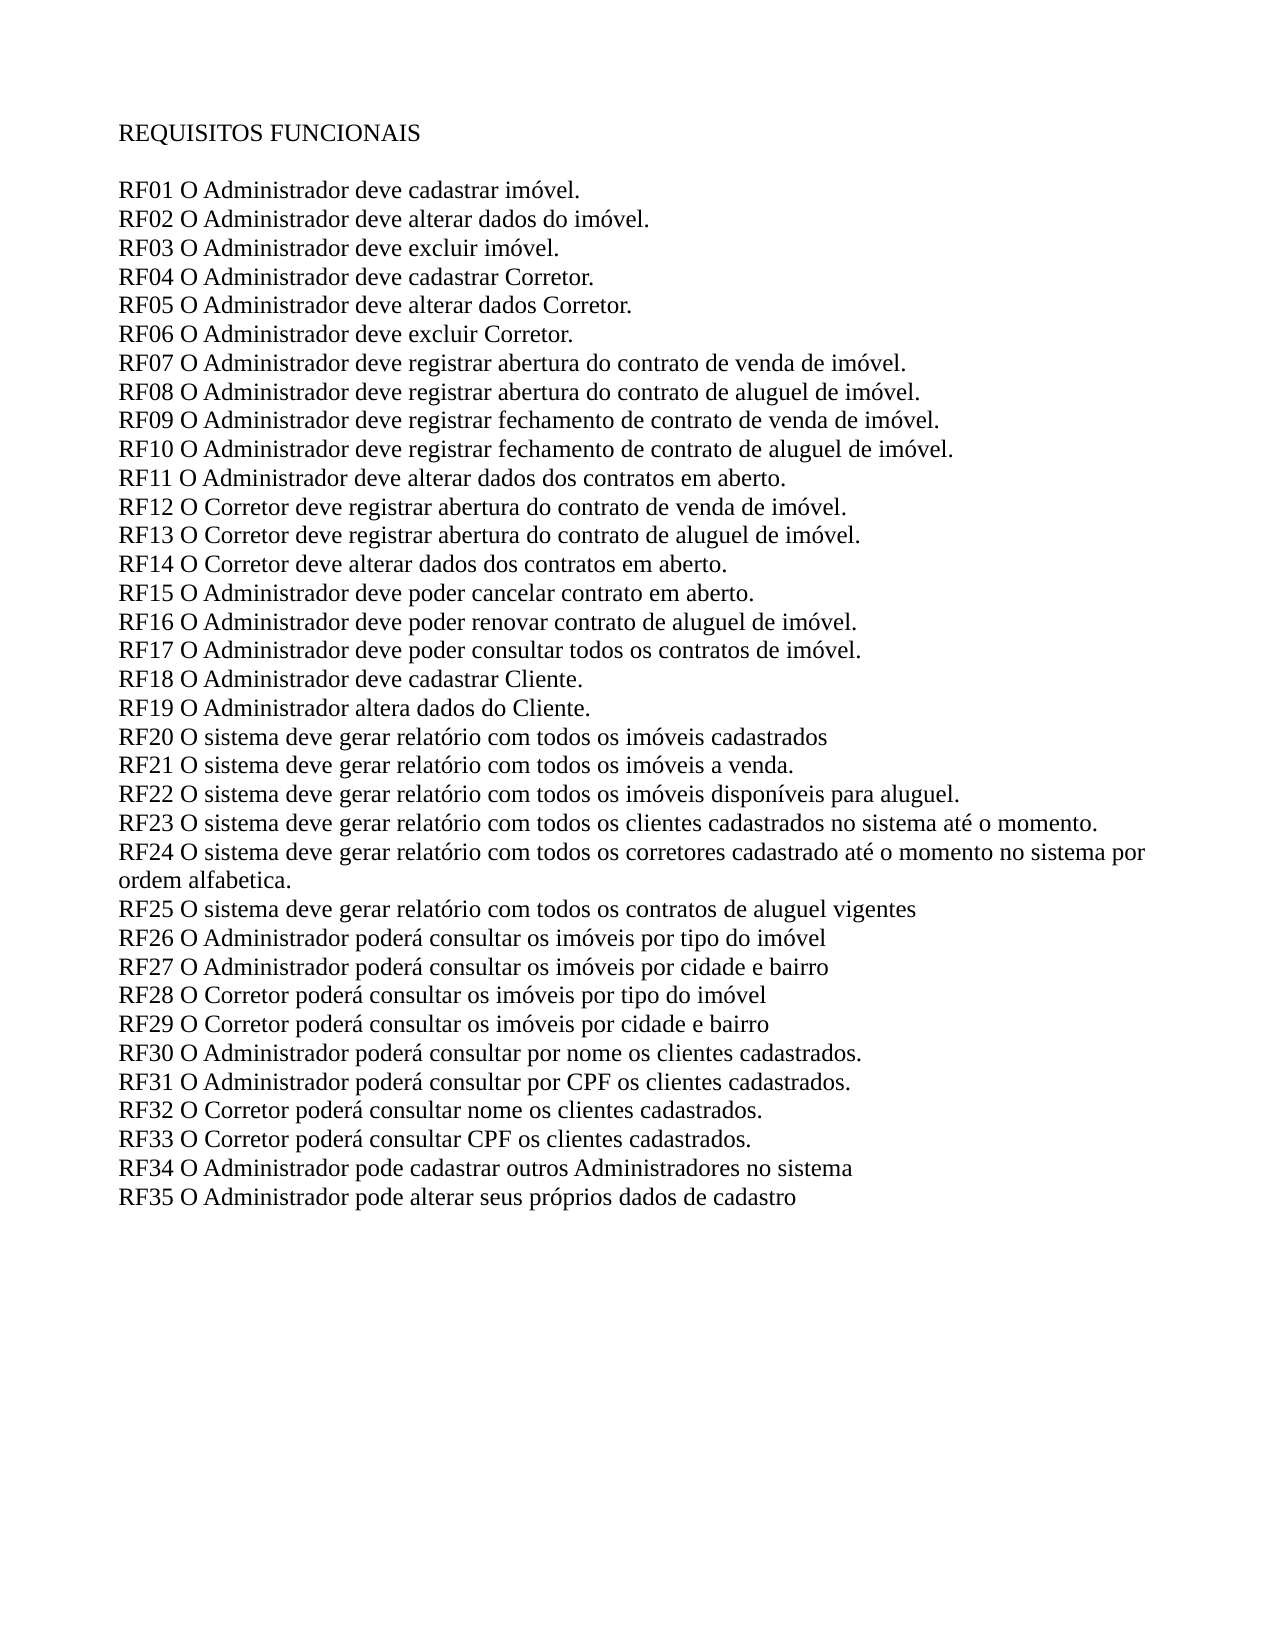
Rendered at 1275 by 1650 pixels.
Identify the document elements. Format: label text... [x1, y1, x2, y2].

text RF14 O Corretor deve alterar dados dos contratos em aberto. [118, 549, 1157, 578]
text RF18 O Administrador deve cadastrar Cliente. [118, 664, 1157, 693]
text RF30 O Administrador poderá consultar por nome os clientes cadastrados. [118, 1038, 1157, 1067]
text RF26 O Administrador poderá consultar os imóveis por tipo do imóvel [118, 923, 1157, 952]
text RF32 O Corretor poderá consultar nome os clientes cadastrados. [118, 1096, 1157, 1124]
text RF05 O Administrador deve alterar dados Corretor. [118, 291, 1157, 319]
text RF17 O Administrador deve poder consultar todos os contratos de imóvel. [118, 636, 1157, 664]
text RF07 O Administrador deve registrar abertura do contrato de venda de imóvel. [118, 348, 1157, 377]
text RF06 O Administrador deve excluir Corretor. [118, 319, 1157, 348]
text RF24 O sistema deve gerar relatório com todos os corretores cadastrado até o momento no sistema por ordem alfabetica. [118, 837, 1157, 894]
text RF02 O Administrador deve alterar dados do imóvel. [118, 204, 1157, 233]
text RF08 O Administrador deve registrar abertura do contrato de aluguel de imóvel. [118, 377, 1157, 406]
text RF12 O Corretor deve registrar abertura do contrato de venda de imóvel. [118, 492, 1157, 521]
text RF03 O Administrador deve excluir imóvel. [118, 233, 1157, 262]
text RF29 O Corretor poderá consultar os imóveis por cidade e bairro [118, 1009, 1157, 1038]
text RF34 O Administrador pode cadastrar outros Administradores no sistema [118, 1153, 1157, 1182]
text RF16 O Administrador deve poder renovar contrato de aluguel de imóvel. [118, 607, 1157, 636]
text RF13 O Corretor deve registrar abertura do contrato de aluguel de imóvel. [118, 521, 1157, 549]
text RF11 O Administrador deve alterar dados dos contratos em aberto. [118, 463, 1157, 492]
text RF21 O sistema deve gerar relatório com todos os imóveis a venda. [118, 751, 1157, 779]
text RF25 O sistema deve gerar relatório com todos os contratos de aluguel vigentes [118, 894, 1157, 923]
text RF28 O Corretor poderá consultar os imóveis por tipo do imóvel [118, 981, 1157, 1009]
text RF22 O sistema deve gerar relatório com todos os imóveis disponíveis para aluguel. [118, 779, 1157, 808]
text RF04 O Administrador deve cadastrar Corretor. [118, 262, 1157, 291]
text RF15 O Administrador deve poder cancelar contrato em aberto. [118, 578, 1157, 607]
text RF09 O Administrador deve registrar fechamento de contrato de venda de imóvel. [118, 406, 1157, 434]
text RF27 O Administrador poderá consultar os imóveis por cidade e bairro [118, 952, 1157, 981]
text RF01 O Administrador deve cadastrar imóvel. [118, 176, 1157, 204]
text RF10 O Administrador deve registrar fechamento de contrato de aluguel de imóvel. [118, 434, 1157, 463]
text RF23 O sistema deve gerar relatório com todos os clientes cadastrados no sistema até o momento. [118, 808, 1157, 837]
text RF31 O Administrador poderá consultar por CPF os clientes cadastrados. [118, 1067, 1157, 1096]
text REQUISITOS FUNCIONAIS [118, 118, 1157, 147]
text RF19 O Administrador altera dados do Cliente. [118, 693, 1157, 722]
text RF20 O sistema deve gerar relatório com todos os imóveis cadastrados [118, 722, 1157, 751]
text RF33 O Corretor poderá consultar CPF os clientes cadastrados. [118, 1124, 1157, 1153]
text RF35 O Administrador pode alterar seus próprios dados de cadastro [118, 1182, 1157, 1211]
